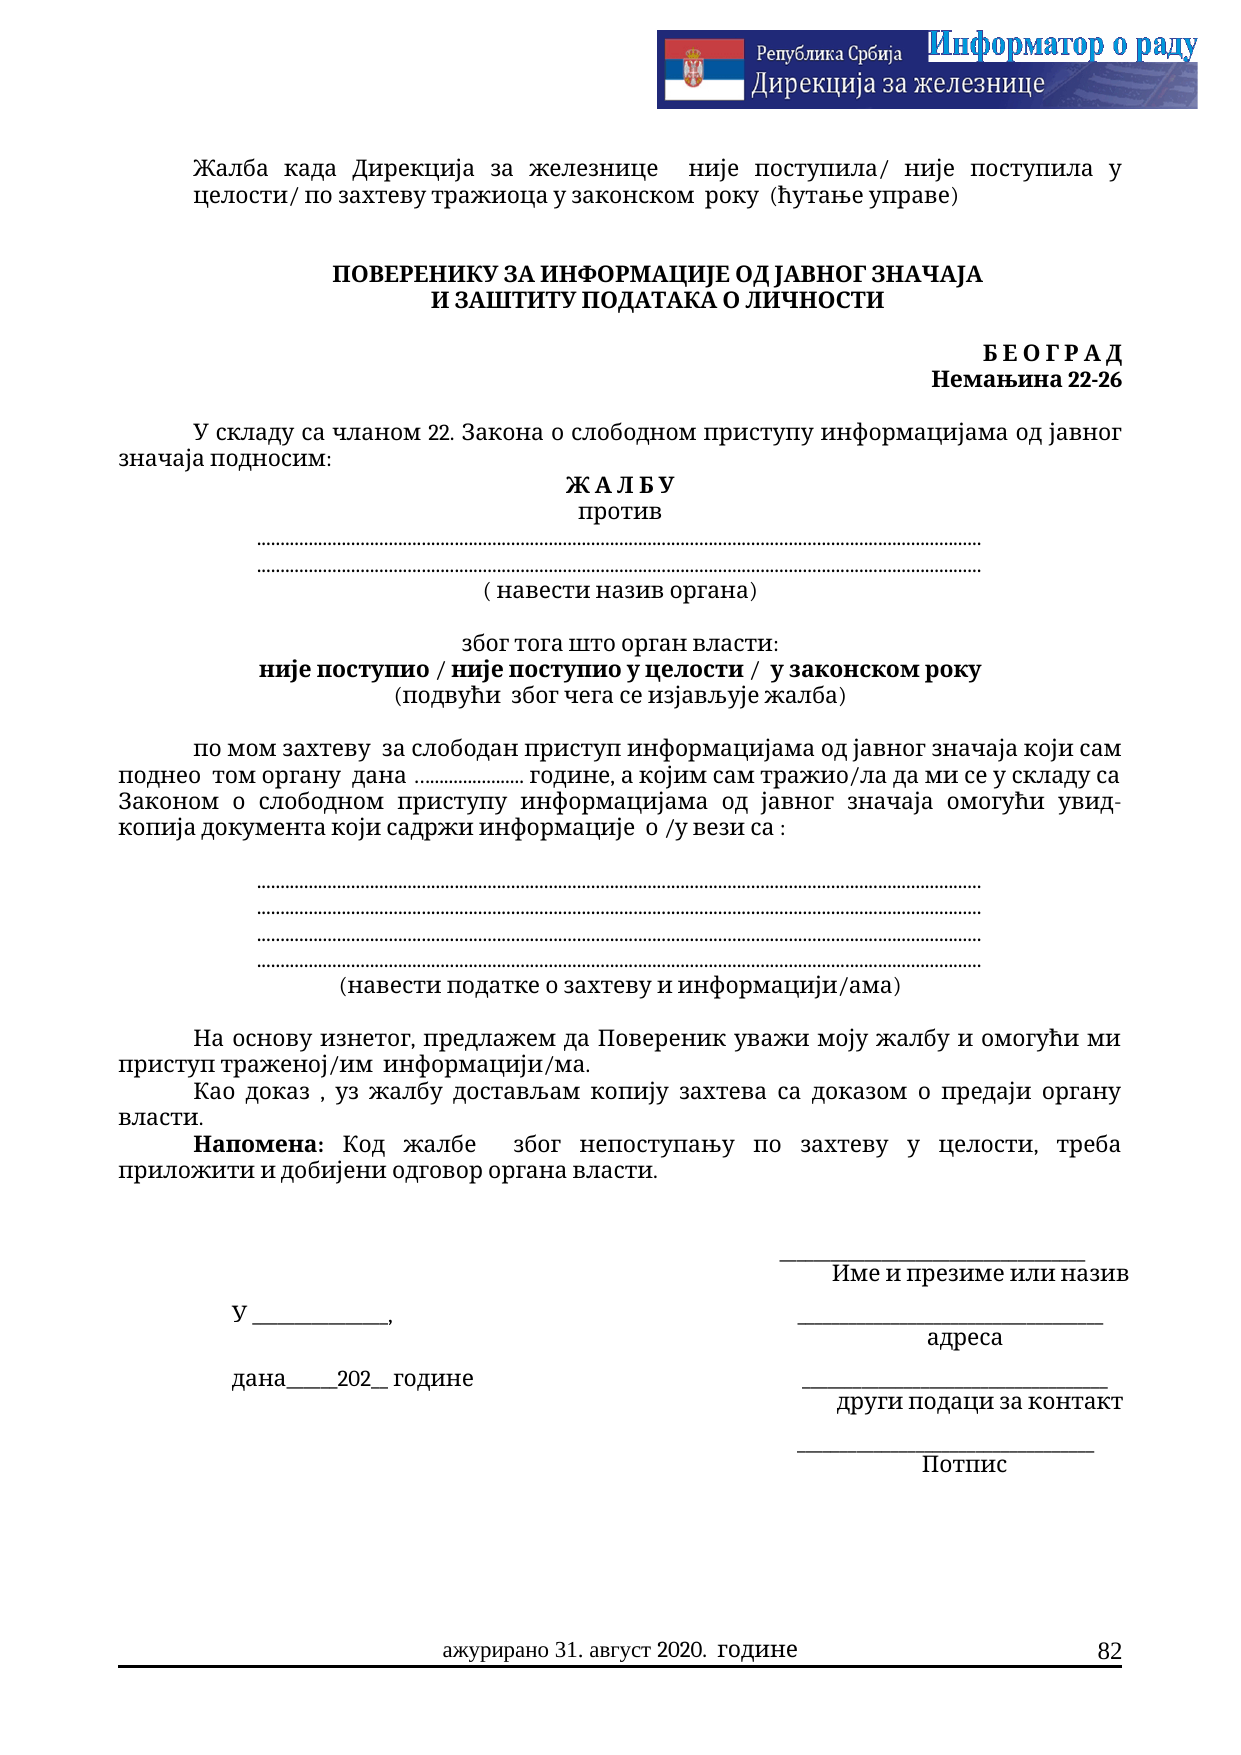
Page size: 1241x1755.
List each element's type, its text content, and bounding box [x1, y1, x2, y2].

text .......................................................................................................................................................... [118, 525, 1122, 552]
text није поступио / није поступио у целости / у законском року [118, 657, 1122, 683]
text .......................................................................................................................................................... [118, 894, 1122, 921]
text дана______202__ године ____________________________________ [157, 1369, 1134, 1391]
text Жалба када Дирекција за железнице није поступила/ није поступила у целости/ по захтеву тражиоца у законском року (ћутање управе) [193, 156, 1122, 209]
text због тога што орган власти: [118, 631, 1122, 657]
text ___________________________________ [157, 1432, 1134, 1455]
text ( навести назив органа) [118, 578, 1122, 604]
text У складу са чланом 22. Закона о слободном приступу информацијама од јавног значаја подносим: [118, 420, 1122, 472]
text Ж А Л Б У [118, 472, 1122, 499]
text (навести податке о захтеву и информацији/ама) [118, 973, 1122, 999]
text Немањина 22-26 [118, 367, 1122, 393]
text други подаци за контакт [157, 1391, 1134, 1413]
text Име и презиме или назив [157, 1264, 1134, 1286]
text .......................................................................................................................................................... [118, 921, 1122, 947]
text адреса [157, 1327, 1134, 1350]
text ПОВЕРЕНИКУ ЗА ИНФОРМАЦИЈЕ ОД ЈАВНОГ ЗНАЧАЈА [118, 262, 1122, 288]
text На основу изнетог, предлажем да Повереник уважи моју жалбу и омогући ми приступ траженој/им информацији/ма. [118, 1026, 1122, 1079]
text .......................................................................................................................................................... [118, 552, 1122, 578]
text .......................................................................................................................................................... [118, 868, 1122, 894]
text Б Е О Г Р А Д [118, 341, 1122, 367]
text И ЗАШТИТУ ПОДАТАКА О ЛИЧНОСТИ [118, 288, 1122, 314]
text (подвући због чега се изјављује жалба) [118, 683, 1122, 710]
text против [118, 499, 1122, 525]
text по мом захтеву за слободан приступ информацијама од јавног значаја који сам поднео том органу дана ….................... године, а којим сам тражио/ла да ми се у складу са Законом о слободном приступу информацијама од јавног значаја омогући увид- копија документа који садржи информације о /у вези са : [118, 736, 1122, 841]
text .......................................................................................................................................................... [118, 947, 1122, 973]
text Као доказ , уз жалбу достављам копију захтева са доказом о предаји органу власти. [118, 1079, 1122, 1131]
text У ________________, ____________________________________ [157, 1305, 1134, 1327]
text ____________________________________ [157, 1241, 1134, 1264]
text Потпис [157, 1455, 1134, 1477]
text Напомена: Код жалбе због непоступању по захтеву у целости, треба приложити и добијени одговор органа власти. [118, 1131, 1122, 1184]
